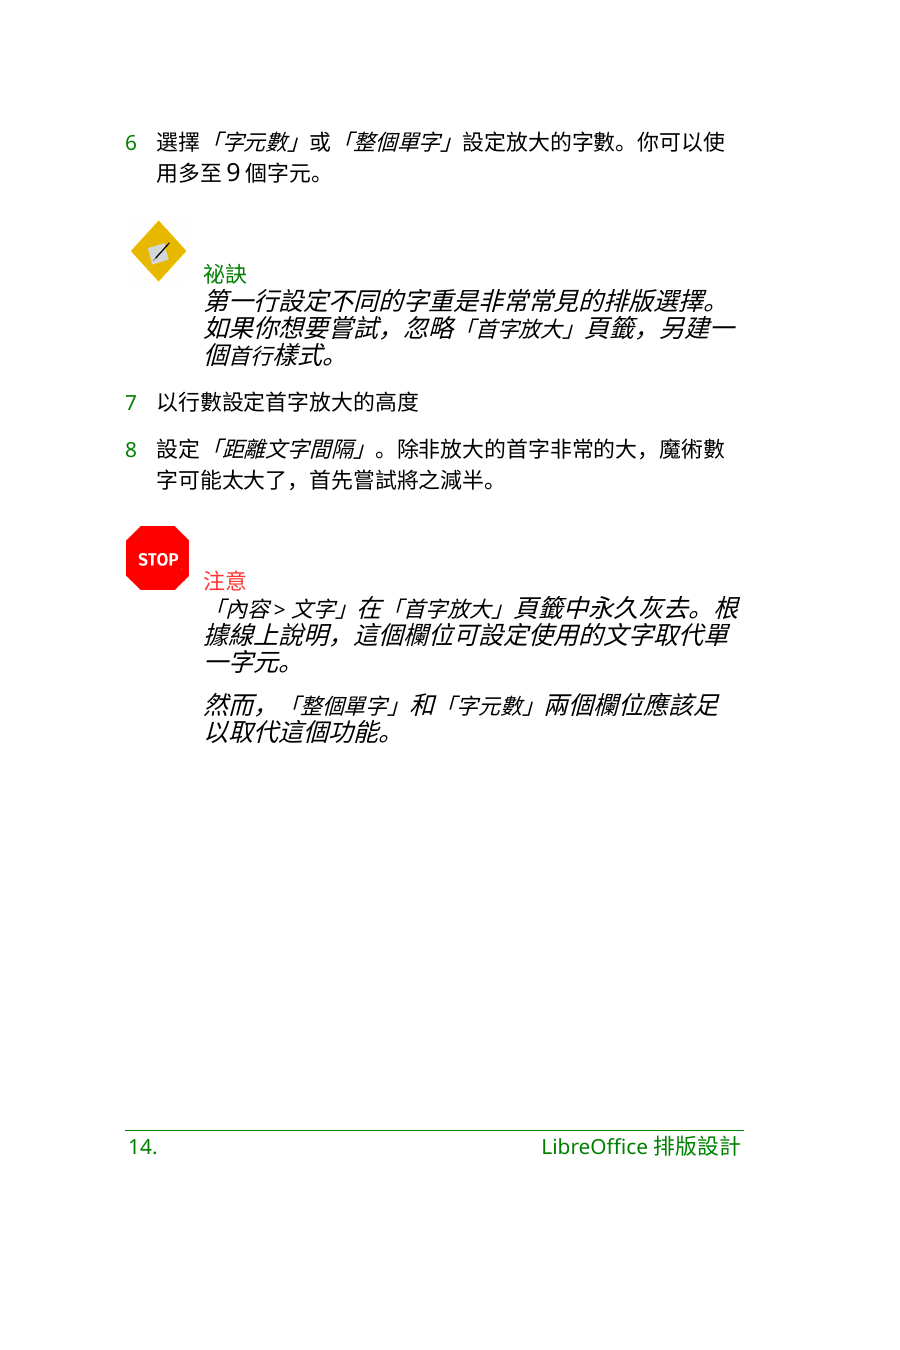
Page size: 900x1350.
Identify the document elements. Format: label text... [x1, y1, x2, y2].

text 第一行設定不同的字重是非常常見的排版選擇。如果你想要嘗試，忽略「首字放大」頁籤，另建一個首行樣式。 [203, 288, 744, 370]
text 然而，「整個單字」和「字元數」兩個欄位應該足以取代這個功能。 [203, 693, 744, 747]
picture [126, 219, 189, 283]
list 選擇「字元數」或「整個單字」設定放大的字數。你可以使用多至9個字元。 [125, 125, 744, 187]
list 祕訣 [125, 219, 744, 288]
picture [126, 526, 189, 590]
text 「內容 > 文字」在「首字放大」頁籤中永久灰去。根據線上說明，這個欄位可設定使用的文字取代單一字元。 [203, 596, 744, 677]
list 設定「距離文字間隔」。除非放大的首字非常的大，魔術數字可能太大了，首先嘗試將之減半。 [125, 432, 744, 495]
list 注意 [125, 526, 744, 596]
list 以行數設定首字放大的高度 [125, 385, 744, 417]
